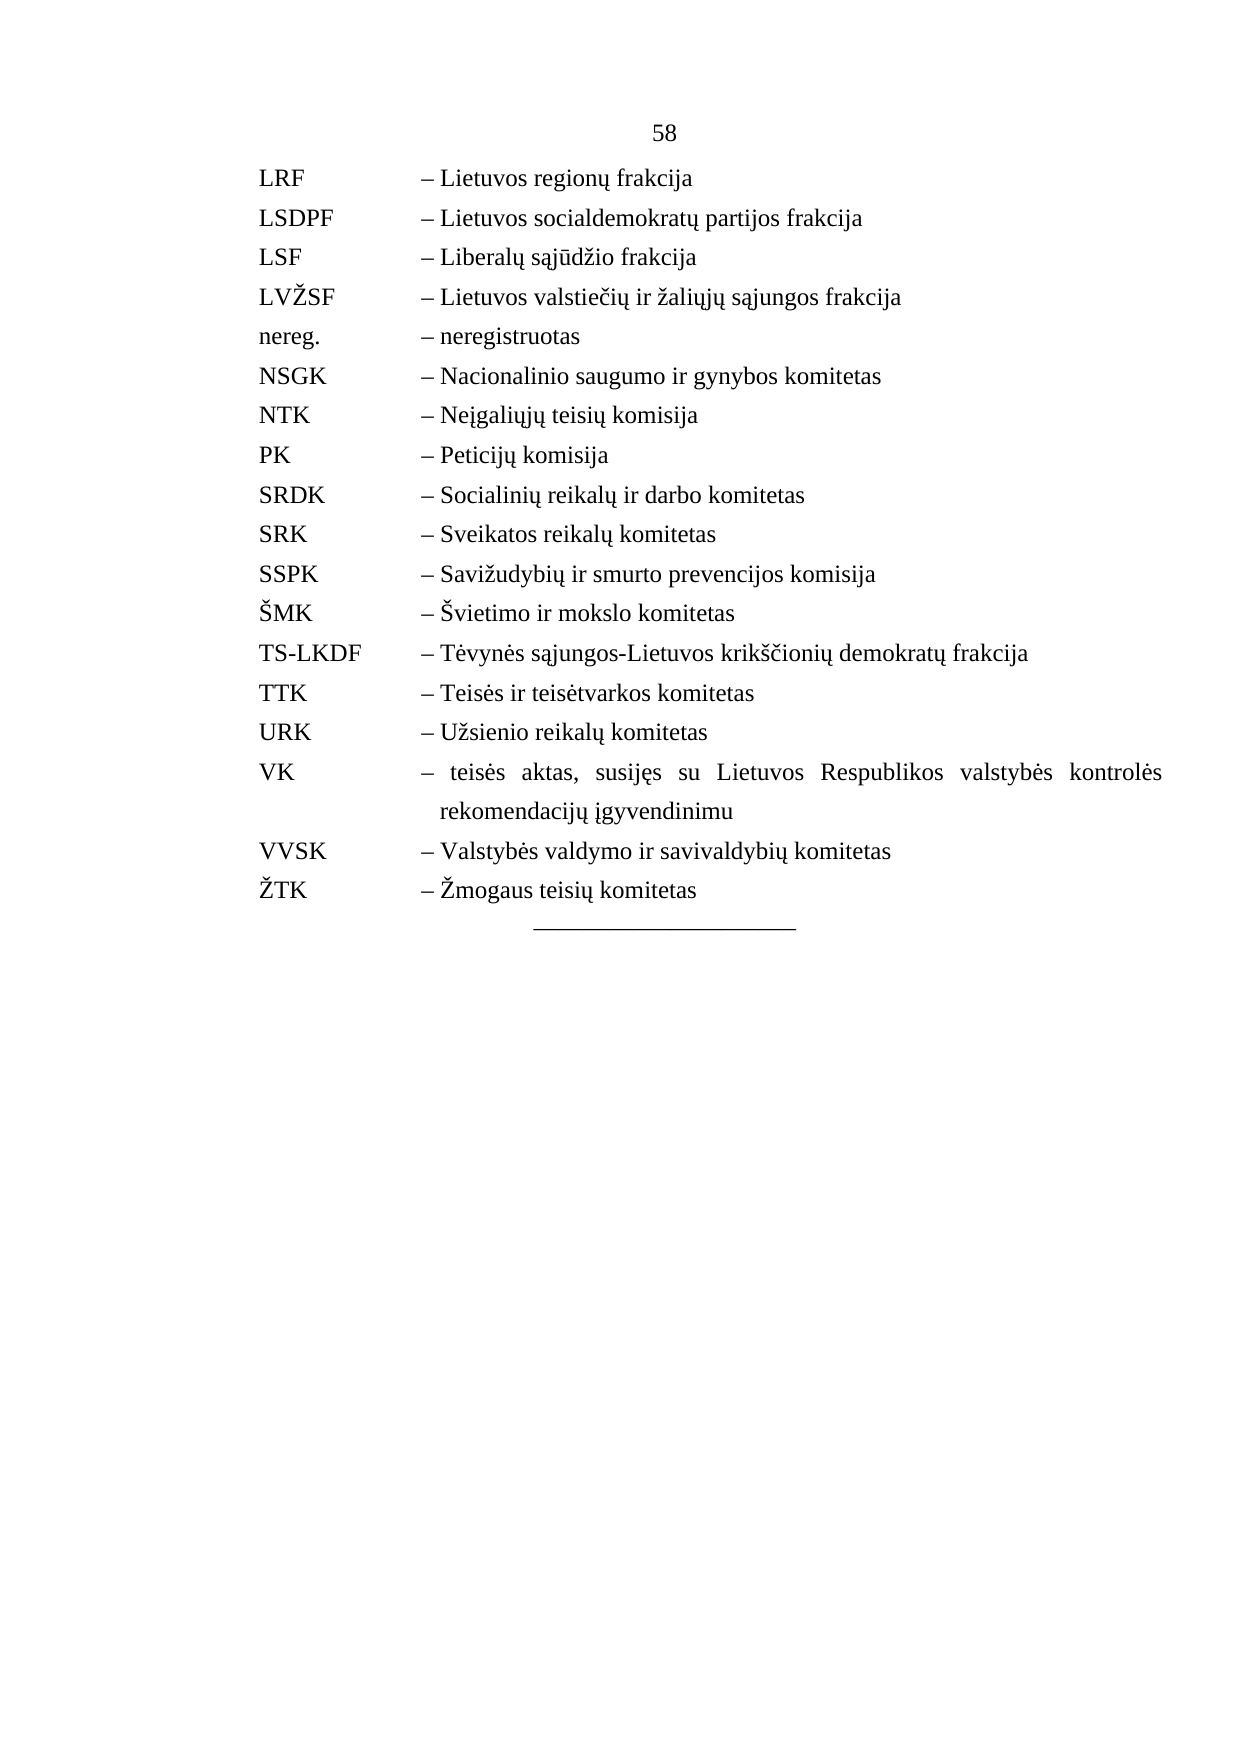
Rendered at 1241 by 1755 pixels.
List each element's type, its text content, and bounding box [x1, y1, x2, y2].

table_cell – Žmogaus teisių komitetas [410, 865, 1174, 904]
table_cell – Neįgaliųjų teisių komisija [410, 390, 1174, 429]
table_cell VVSK [248, 825, 410, 865]
table_cell LSDPF [248, 192, 410, 231]
table_cell TS-LKDF [248, 627, 410, 667]
table_cell – Liberalų sąjūdžio frakcija [410, 231, 1174, 271]
table_cell – Užsienio reikalų komitetas [410, 706, 1174, 746]
table_cell – Švietimo ir mokslo komitetas [410, 588, 1174, 627]
table_cell NTK [248, 390, 410, 429]
table_cell SRK [248, 509, 410, 548]
table_cell – Nacionalinio saugumo ir gynybos komitetas [410, 350, 1174, 390]
table_cell nereg. [248, 311, 410, 350]
table_cell PK [248, 429, 410, 469]
table_cell – Savižudybių ir smurto prevencijos komisija [410, 548, 1174, 588]
table_cell VK [248, 746, 410, 825]
table_cell – neregistruotas [410, 311, 1174, 350]
table_cell – Lietuvos regionų frakcija [410, 152, 1174, 192]
table_cell – Lietuvos valstiečių ir žaliųjų sąjungos frakcija [410, 271, 1174, 311]
table_cell – Peticijų komisija [410, 429, 1174, 469]
table_cell LRF [248, 152, 410, 192]
table_cell URK [248, 706, 410, 746]
table_cell NSGK [248, 350, 410, 390]
table_cell LSF [248, 231, 410, 271]
table_cell – Sveikatos reikalų komitetas [410, 509, 1174, 548]
table_cell SSPK [248, 548, 410, 588]
text _____________________ [177, 904, 1152, 933]
table_cell – Socialinių reikalų ir darbo komitetas [410, 469, 1174, 508]
table_cell – Valstybės valdymo ir savivaldybių komitetas [410, 825, 1174, 865]
table_cell ŽTK [248, 865, 410, 904]
table_cell ŠMK [248, 588, 410, 627]
table_cell – Lietuvos socialdemokratų partijos frakcija [410, 192, 1174, 231]
table_cell LVŽSF [248, 271, 410, 311]
table_cell – Teisės ir teisėtvarkos komitetas [410, 667, 1174, 706]
table_cell – teisės aktas, susijęs su Lietuvos Respublikos valstybės kontrolės rekomendacijų įgyvendinimu [410, 746, 1174, 825]
table_cell SRDK [248, 469, 410, 508]
table_cell – Tėvynės sąjungos-Lietuvos krikščionių demokratų frakcija [410, 627, 1174, 667]
table_cell TTK [248, 667, 410, 706]
